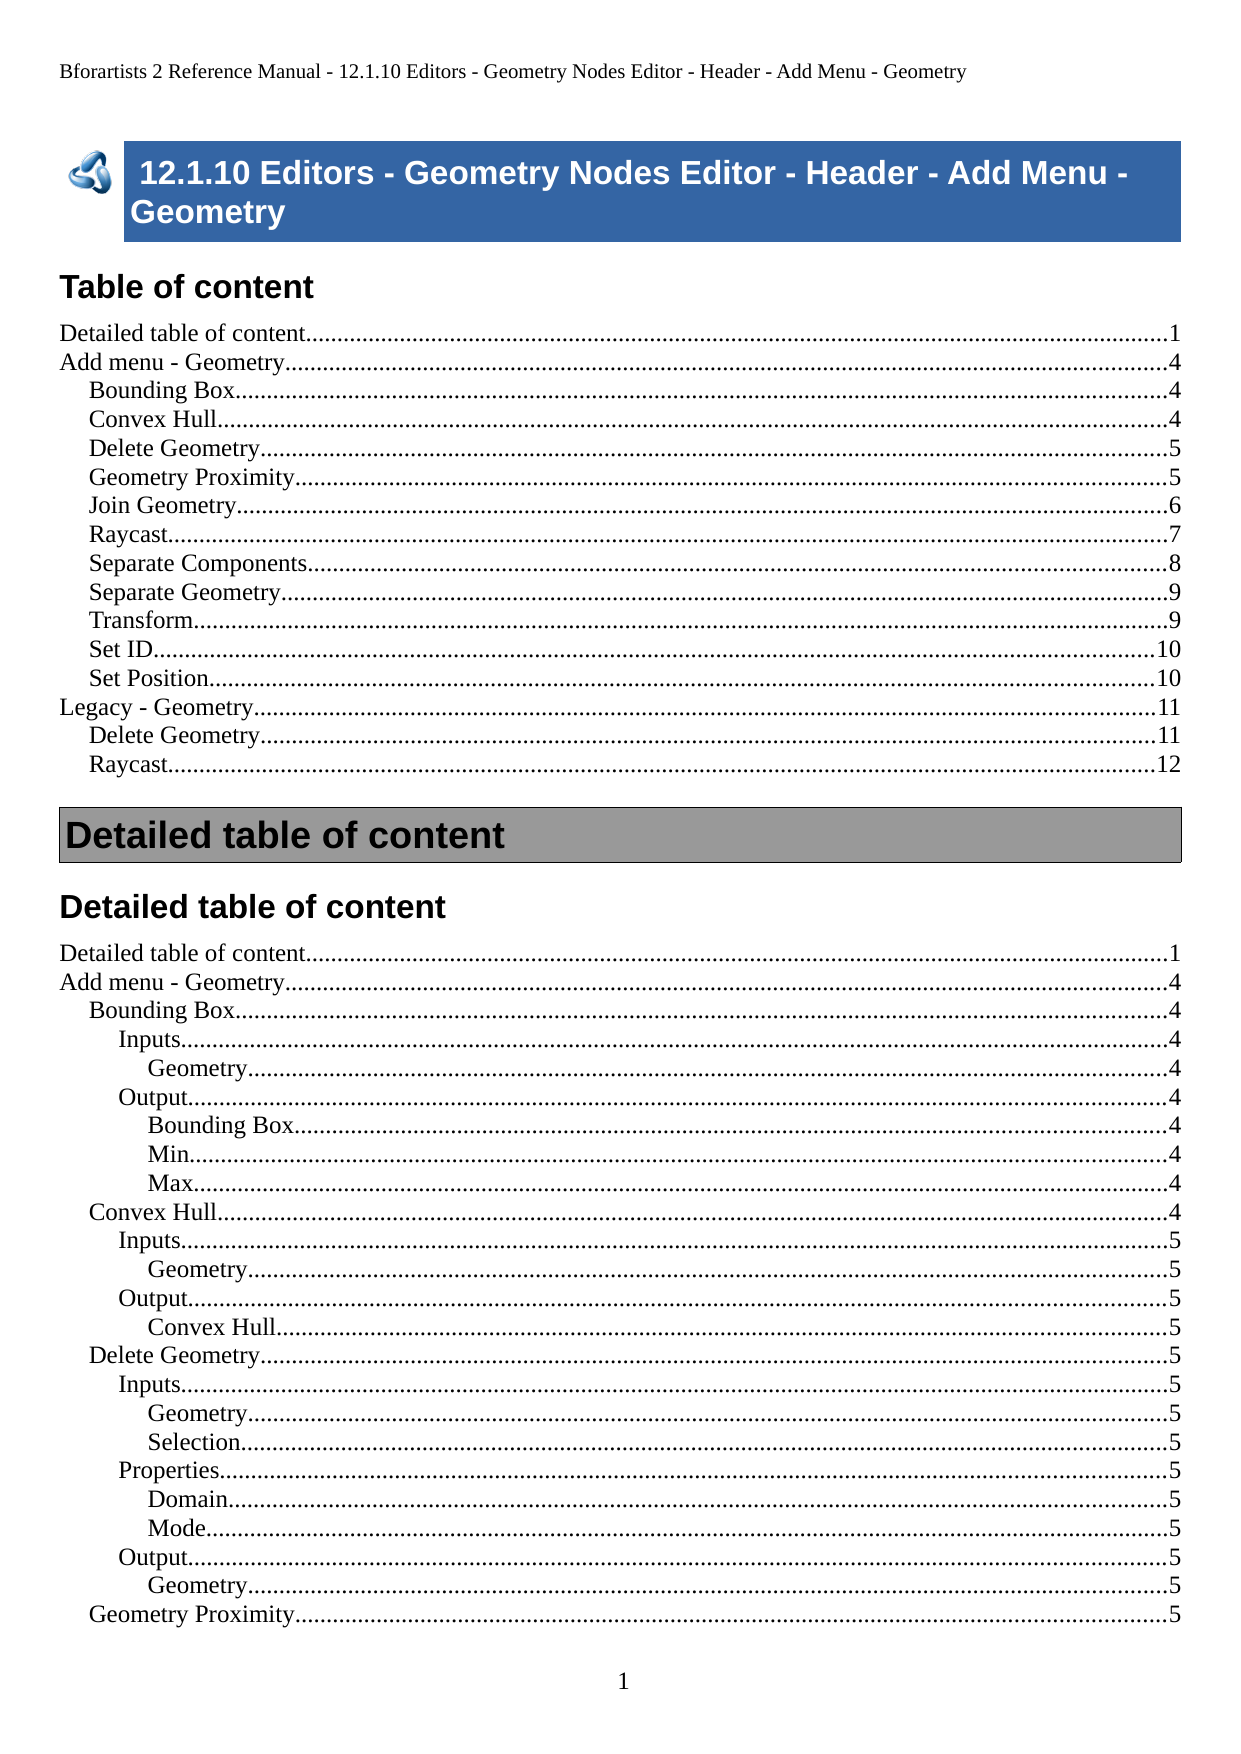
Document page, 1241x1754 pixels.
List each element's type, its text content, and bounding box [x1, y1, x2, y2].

text Set Position 10 [88, 663, 1181, 692]
text Inputs 5 [118, 1225, 1181, 1254]
text Detailed table of content 1 [59, 318, 1181, 347]
text Geometry 5 [147, 1570, 1181, 1599]
text Geometry 5 [147, 1254, 1181, 1283]
text Delete Geometry 5 [88, 433, 1181, 462]
text Geometry Proximity 5 [88, 462, 1181, 490]
text Convex Hull 5 [147, 1312, 1181, 1340]
text Convex Hull 4 [88, 404, 1181, 433]
text Add menu - Geometry 4 [59, 967, 1181, 995]
text Set ID 10 [88, 634, 1181, 663]
text Mode 5 [147, 1513, 1181, 1542]
text Delete Geometry 11 [88, 720, 1181, 749]
text Raycast 12 [88, 749, 1181, 778]
text Domain 5 [147, 1484, 1181, 1513]
text Selection 5 [147, 1427, 1181, 1455]
text Detailed table of content 1 [59, 938, 1181, 967]
table_header Detailed table of content [60, 808, 1181, 862]
text Max 4 [147, 1168, 1181, 1197]
text Bounding Box 4 [88, 995, 1181, 1024]
text Separate Geometry 9 [88, 577, 1181, 605]
table_header [59, 141, 124, 242]
text Bounding Box 4 [147, 1110, 1181, 1139]
text Bounding Box 4 [88, 375, 1181, 404]
text Delete Geometry 5 [88, 1340, 1181, 1369]
subtitle Table of content [59, 267, 1181, 305]
text Raycast 7 [88, 519, 1181, 548]
text Transform 9 [88, 605, 1181, 634]
text Geometry Proximity 5 [88, 1599, 1181, 1628]
text Inputs 5 [118, 1369, 1181, 1398]
text Geometry 4 [147, 1053, 1181, 1082]
text Geometry 5 [147, 1398, 1181, 1427]
text Min 4 [147, 1139, 1181, 1168]
text Inputs 4 [118, 1024, 1181, 1053]
text Convex Hull 4 [88, 1197, 1181, 1225]
text Legacy - Geometry 11 [59, 692, 1181, 720]
subtitle Detailed table of content [59, 887, 1181, 925]
text Add menu - Geometry 4 [59, 347, 1181, 375]
text Join Geometry 6 [88, 490, 1181, 519]
text Output 4 [118, 1082, 1181, 1110]
text Separate Components 8 [88, 548, 1181, 577]
picture [65, 147, 114, 197]
text Properties 5 [118, 1455, 1181, 1484]
text Output 5 [118, 1283, 1181, 1312]
text Output 5 [118, 1542, 1181, 1570]
table_header 12.1.10 Editors - Geometry Nodes Editor - Header - Add Menu - Geometry [124, 141, 1181, 242]
